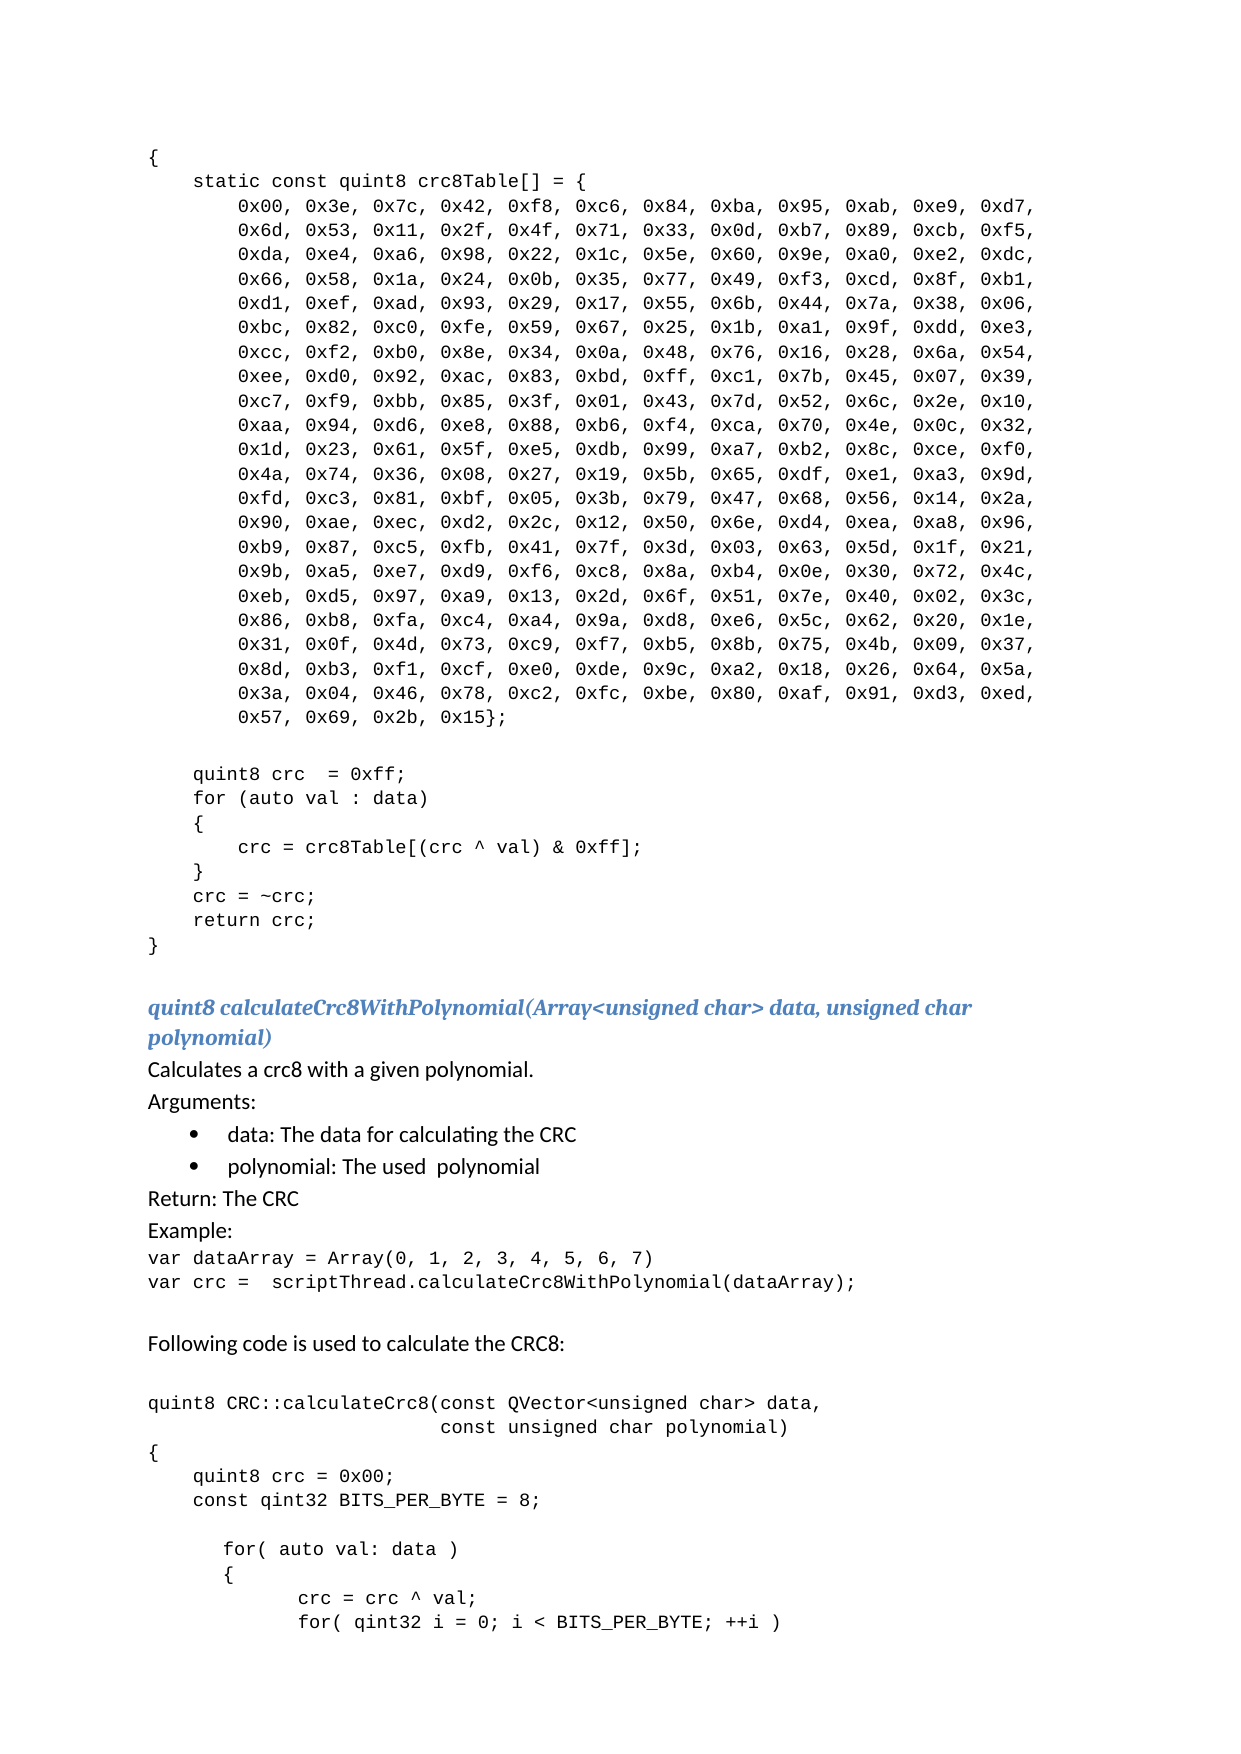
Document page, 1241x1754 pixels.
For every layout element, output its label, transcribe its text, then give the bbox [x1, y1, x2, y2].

text 0x66, 0x58, 0x1a, 0x24, 0x0b, 0x35, 0x77, 0x49, 0xf3, 0xcd, 0x8f, 0xb1, [148, 269, 1093, 291]
text for( qint32 i = 0; i < BITS_PER_BYTE; ++i ) [223, 1613, 1093, 1634]
text crc = crc8Table[(crc ^ val) & 0xff]; [148, 838, 1093, 859]
text 0x3a, 0x04, 0x46, 0x78, 0xc2, 0xfc, 0xbe, 0x80, 0xaf, 0x91, 0xd3, 0xed, [148, 684, 1093, 705]
text 0xcc, 0xf2, 0xb0, 0x8e, 0x34, 0x0a, 0x48, 0x76, 0x16, 0x28, 0x6a, 0x54, [148, 343, 1093, 364]
text 0xee, 0xd0, 0x92, 0xac, 0x83, 0xbd, 0xff, 0xc1, 0x7b, 0x45, 0x07, 0x39, [148, 367, 1093, 388]
list data: The data for calculating the CRC [190, 1120, 1093, 1148]
text 0xd1, 0xef, 0xad, 0x93, 0x29, 0x17, 0x55, 0x6b, 0x44, 0x7a, 0x38, 0x06, [148, 294, 1093, 315]
text 0x8d, 0xb3, 0xf1, 0xcf, 0xe0, 0xde, 0x9c, 0xa2, 0x18, 0x26, 0x64, 0x5a, [148, 659, 1093, 681]
text } [148, 862, 1093, 883]
text 0xfd, 0xc3, 0x81, 0xbf, 0x05, 0x3b, 0x79, 0x47, 0x68, 0x56, 0x14, 0x2a, [148, 489, 1093, 510]
text 0xda, 0xe4, 0xa6, 0x98, 0x22, 0x1c, 0x5e, 0x60, 0x9e, 0xa0, 0xe2, 0xdc, [148, 245, 1093, 266]
text 0x57, 0x69, 0x2b, 0x15}; [148, 708, 1093, 729]
text crc = ~crc; [148, 887, 1093, 908]
text { [148, 813, 1093, 835]
text { [148, 148, 1093, 169]
text 0xbc, 0x82, 0xc0, 0xfe, 0x59, 0x67, 0x25, 0x1b, 0xa1, 0x9f, 0xdd, 0xe3, [148, 318, 1093, 339]
text 0x90, 0xae, 0xec, 0xd2, 0x2c, 0x12, 0x50, 0x6e, 0xd4, 0xea, 0xa8, 0x96, [148, 513, 1093, 534]
text } [148, 935, 1093, 957]
text 0x31, 0x0f, 0x4d, 0x73, 0xc9, 0xf7, 0xb5, 0x8b, 0x75, 0x4b, 0x09, 0x37, [148, 635, 1093, 656]
text Example: [148, 1216, 1093, 1244]
text var dataArray = Array(0, 1, 2, 3, 4, 5, 6, 7) [148, 1248, 1093, 1270]
text const qint32 BITS_PER_BYTE = 8; [148, 1491, 1093, 1512]
text Calculates a crc8 with a given polynomial. [148, 1055, 1093, 1083]
text { [148, 1442, 1093, 1464]
text quint8 crc = 0xff; [148, 765, 1093, 786]
text 0x9b, 0xa5, 0xe7, 0xd9, 0xf6, 0xc8, 0x8a, 0xb4, 0x0e, 0x30, 0x72, 0x4c, [148, 562, 1093, 583]
text 0xeb, 0xd5, 0x97, 0xa9, 0x13, 0x2d, 0x6f, 0x51, 0x7e, 0x40, 0x02, 0x3c, [148, 586, 1093, 608]
text for( auto val: data ) [148, 1540, 1093, 1561]
text Return: The CRC [148, 1184, 1093, 1212]
text Following code is used to calculate the CRC8: [148, 1329, 1093, 1357]
text return crc; [148, 911, 1093, 932]
text 0xc7, 0xf9, 0xbb, 0x85, 0x3f, 0x01, 0x43, 0x7d, 0x52, 0x6c, 0x2e, 0x10, [148, 391, 1093, 413]
text 0x86, 0xb8, 0xfa, 0xc4, 0xa4, 0x9a, 0xd8, 0xe6, 0x5c, 0x62, 0x20, 0x1e, [148, 611, 1093, 632]
text Arguments: [148, 1087, 1093, 1116]
subtitle quint8 calculateCrc8WithPolynomial(Array<unsigned char> data, unsigned char polynomial) [148, 995, 1093, 1051]
text crc = crc ^ val; [223, 1589, 1093, 1610]
text 0x1d, 0x23, 0x61, 0x5f, 0xe5, 0xdb, 0x99, 0xa7, 0xb2, 0x8c, 0xce, 0xf0, [148, 440, 1093, 461]
text quint8 CRC::calculateCrc8(const QVector<unsigned char> data, [148, 1394, 1093, 1415]
text quint8 crc = 0x00; [148, 1467, 1093, 1488]
text 0xaa, 0x94, 0xd6, 0xe8, 0x88, 0xb6, 0xf4, 0xca, 0x70, 0x4e, 0x0c, 0x32, [148, 416, 1093, 437]
text { [148, 1564, 1093, 1586]
text static const quint8 crc8Table[] = { [148, 172, 1093, 193]
text for (auto val : data) [148, 789, 1093, 810]
text const unsigned char polynomial) [148, 1418, 1093, 1439]
text 0x00, 0x3e, 0x7c, 0x42, 0xf8, 0xc6, 0x84, 0xba, 0x95, 0xab, 0xe9, 0xd7, [148, 196, 1093, 218]
text var crc = scriptThread.calculateCrc8WithPolynomial(dataArray); [148, 1273, 1093, 1294]
text 0xb9, 0x87, 0xc5, 0xfb, 0x41, 0x7f, 0x3d, 0x03, 0x63, 0x5d, 0x1f, 0x21, [148, 538, 1093, 559]
text 0x6d, 0x53, 0x11, 0x2f, 0x4f, 0x71, 0x33, 0x0d, 0xb7, 0x89, 0xcb, 0xf5, [148, 221, 1093, 242]
list polynomial: The used polynomial [190, 1152, 1093, 1180]
text 0x4a, 0x74, 0x36, 0x08, 0x27, 0x19, 0x5b, 0x65, 0xdf, 0xe1, 0xa3, 0x9d, [148, 464, 1093, 486]
